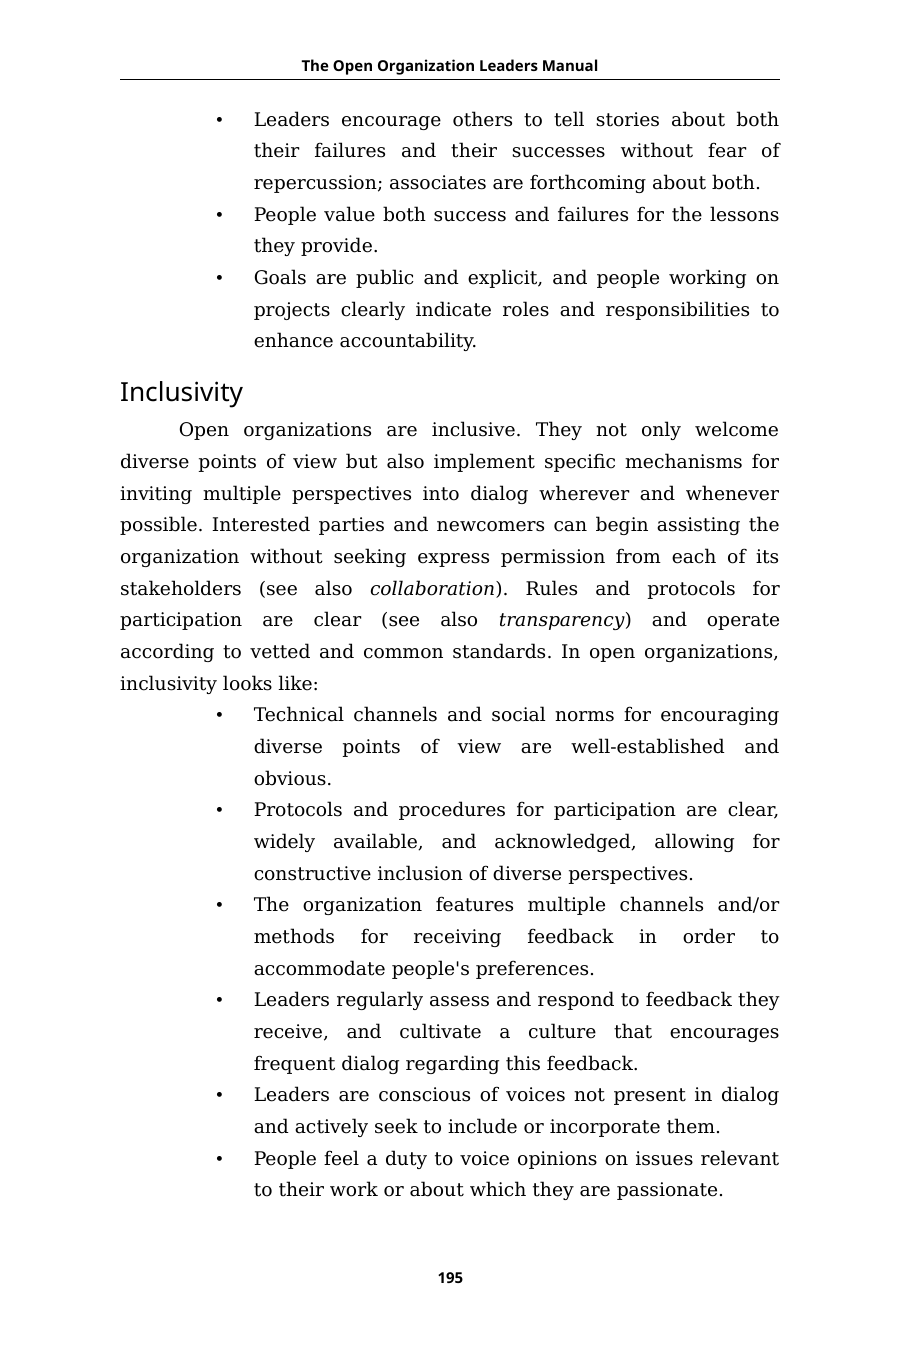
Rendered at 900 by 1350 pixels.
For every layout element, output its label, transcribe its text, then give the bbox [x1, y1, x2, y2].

subtitle Inclusivity [120, 377, 780, 407]
list Protocols and procedures for participation are clear, widely available, and acknowledged, allowing for constructive inclusion of diverse perspectives. [216, 799, 780, 884]
list People value both success and failures for the lessons they provide. [216, 204, 780, 257]
text Open organizations are inclusive. They not only welcome diverse points of view but also implement specific mechanisms for inviting multiple perspectives into dialog wherever and whenever possible. Interested parties and newcomers can begin assisting the organization without seeking express permission from each of its stakeholders (see also collaboration). Rules and protocols for participation are clear (see also transparency) and operate according to vetted and common standards. In open organizations, inclusivity looks like: [120, 419, 780, 694]
list Goals are public and explicit, and people working on projects clearly indicate roles and responsibilities to enhance accountability. [216, 267, 780, 352]
list People feel a duty to voice opinions on issues relevant to their work or about which they are passionate. [216, 1148, 780, 1201]
list The organization features multiple channels and/or methods for receiving feedback in order to accommodate people's preferences. [216, 894, 780, 979]
list Leaders regularly assess and respond to feedback they receive, and cultivate a culture that encourages frequent dialog regarding this feedback. [216, 989, 780, 1074]
list Technical channels and social norms for encouraging diverse points of view are well-established and obvious. [216, 704, 780, 789]
list Leaders encourage others to tell stories about both their failures and their successes without fear of repercussion; associates are forthcoming about both. [216, 109, 780, 194]
list Leaders are conscious of voices not present in dialog and actively seek to include or incorporate them. [216, 1084, 780, 1138]
